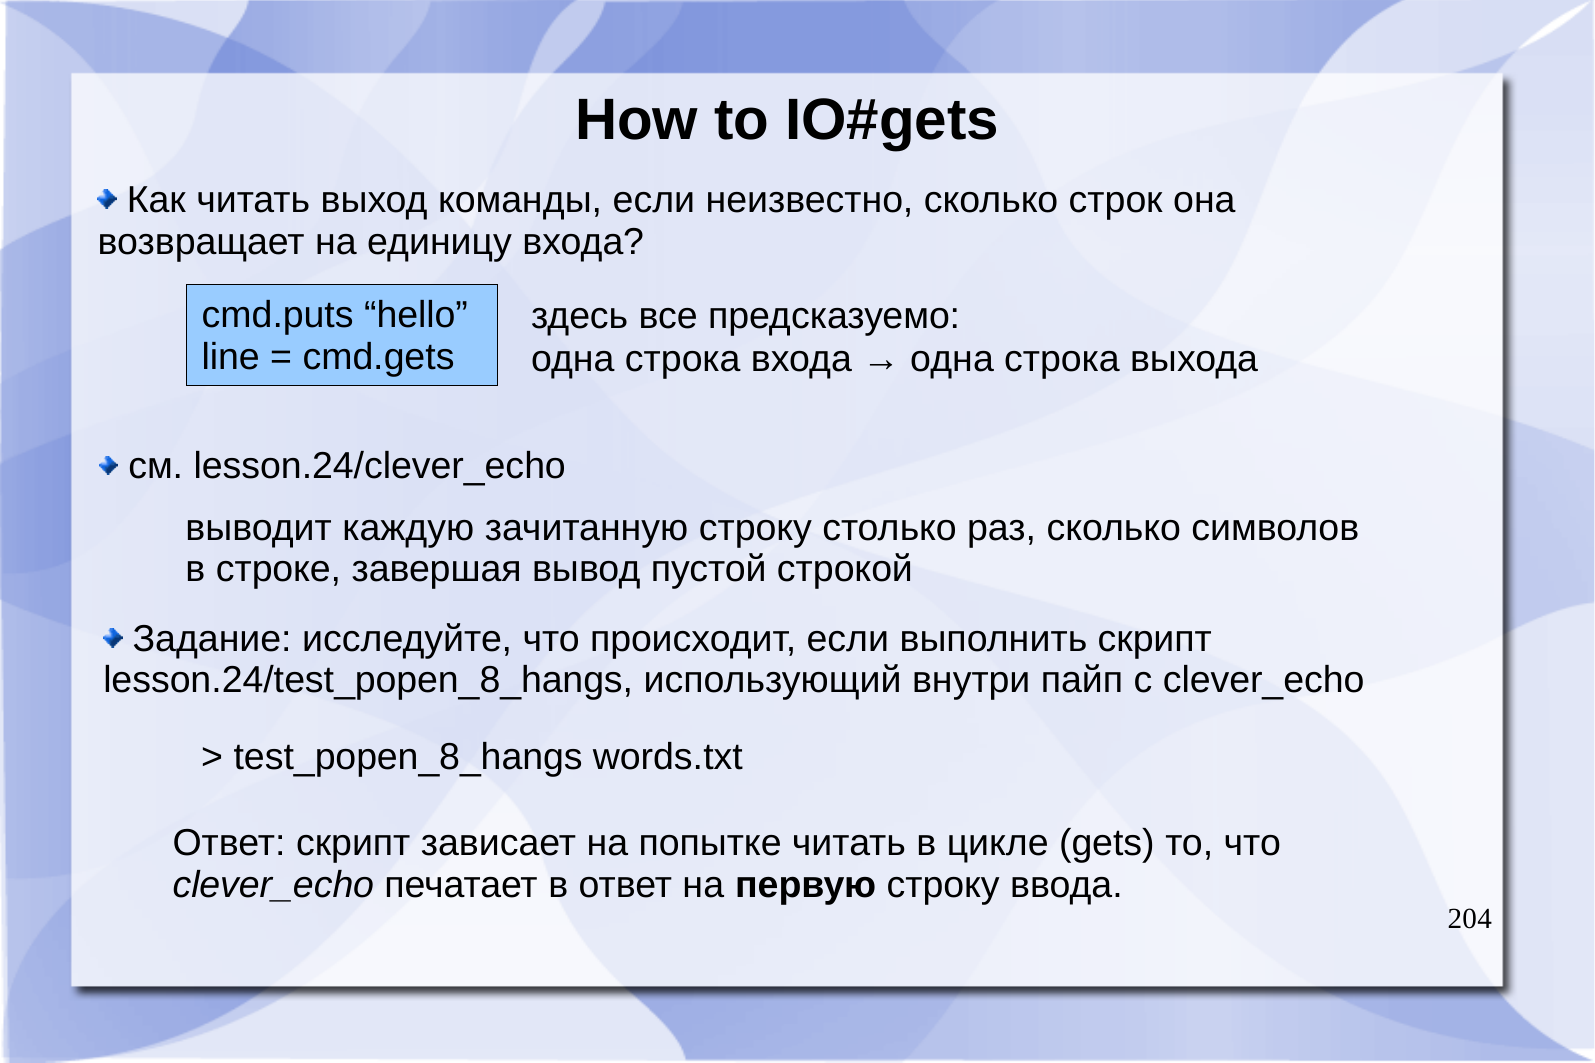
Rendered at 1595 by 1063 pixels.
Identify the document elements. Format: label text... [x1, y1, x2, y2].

text_box выводит каждую зачитанную строку столько раз, сколько символов в строке, завершая вывод пустой строкой [170, 498, 1400, 598]
text_box Задание: исследуйте, что происходит, если выполнить скрипт lesson.24/test_popen_8_hangs, использующий внутри пайп с clever_echo [88, 609, 1394, 709]
text_box Ответ: скрипт зависает на попытке читать в цикле (gets) то, что clever_echo печатает в ответ на первую строку ввода. [157, 813, 1435, 913]
picture [0, 0, 1595, 1063]
text_box > test_popen_8_hangs words.txt [186, 728, 757, 786]
text_box здесь все предсказуемо: одна строка входа → одна строка выхода [516, 287, 1368, 387]
text_box см. lesson.24/clever_echo [84, 437, 581, 495]
text_box Как читать выход команды, если неизвестно, сколько строк она возвращает на единицу входа? [82, 170, 1456, 270]
title How to IO#gets [75, 75, 1501, 164]
text_box cmd.puts “hello” line = cmd.gets [186, 284, 498, 386]
